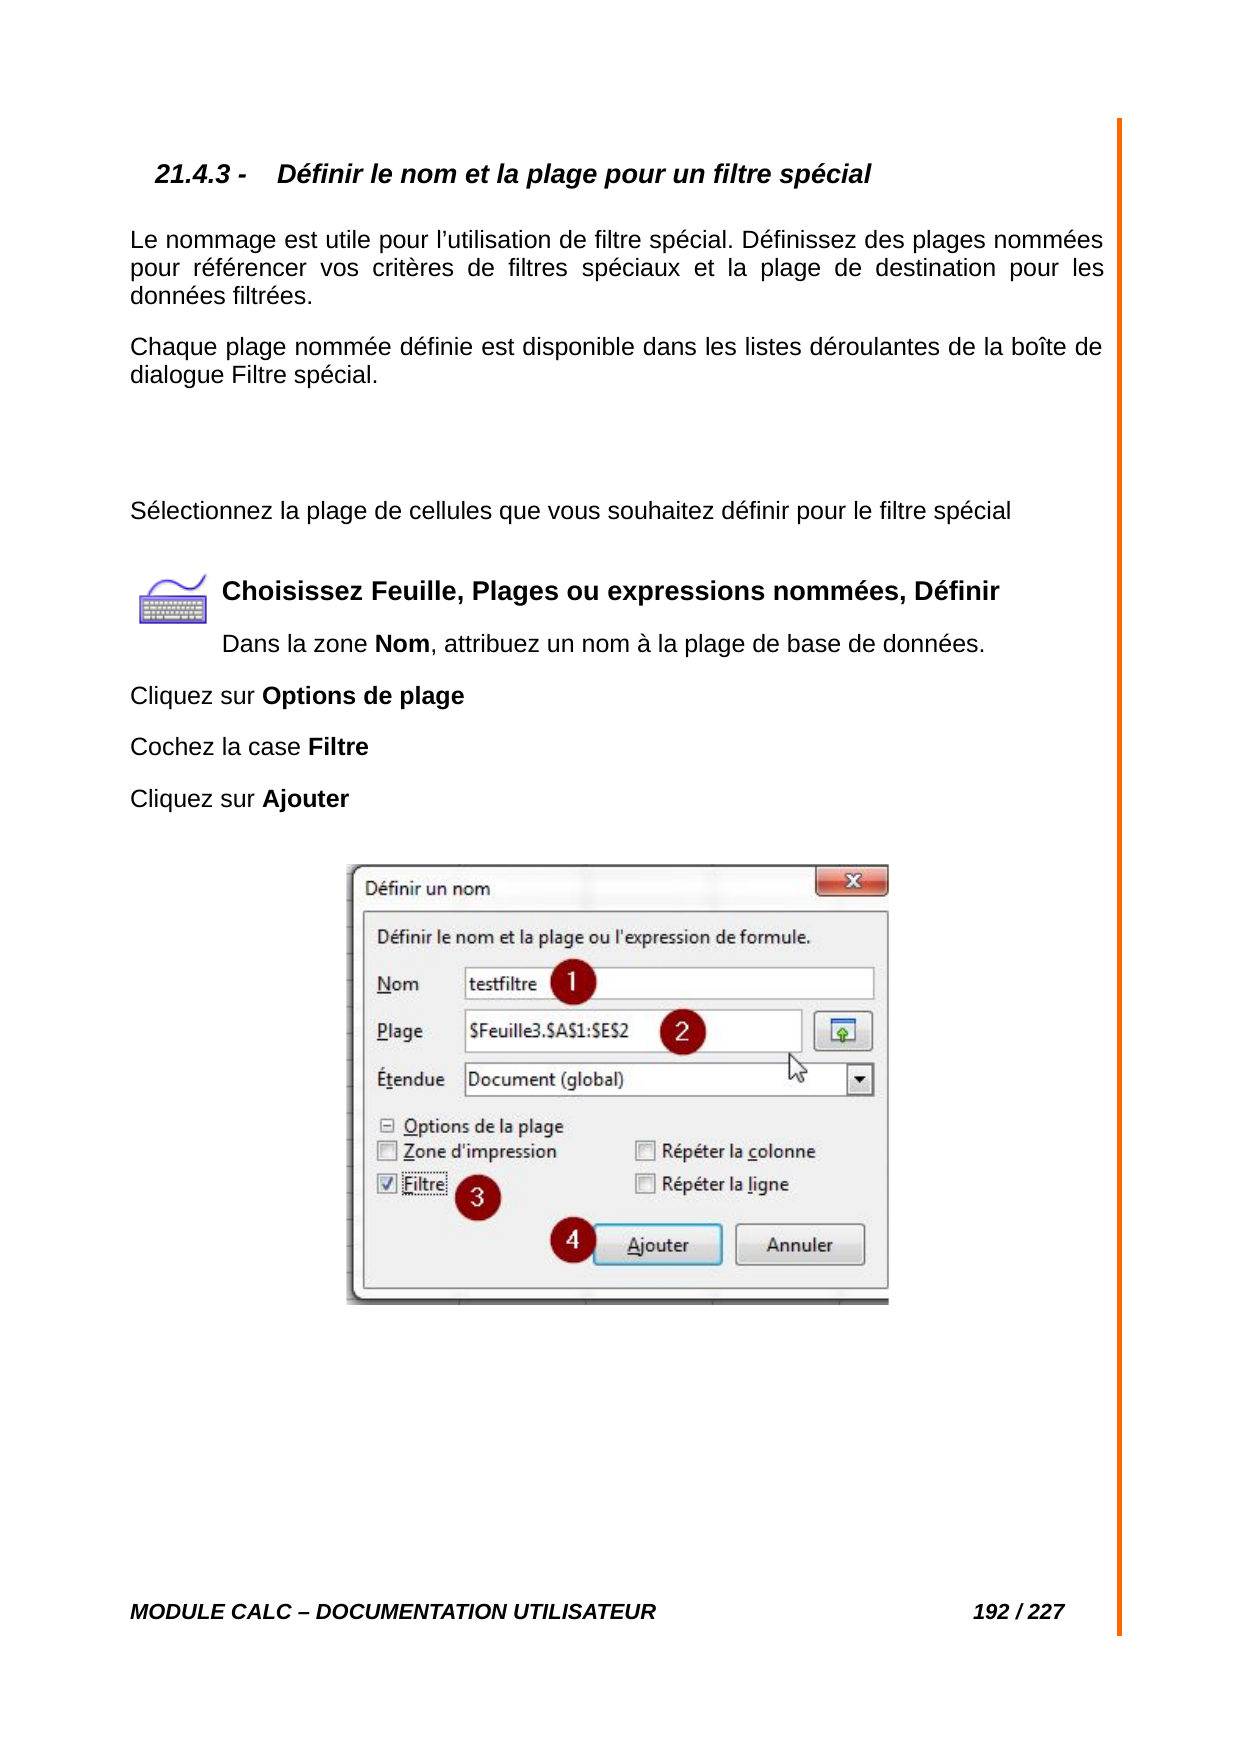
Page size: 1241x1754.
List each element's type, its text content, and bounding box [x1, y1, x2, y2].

text Chaque plage nommée définie est disponible dans les listes déroulantes de la boîte de dialogue Filtre spécial. [130, 333, 1105, 389]
picture [346, 864, 889, 1305]
text Cliquez sur Ajouter [130, 785, 1105, 813]
text Choisissez Feuille, Plages ou expressions nommées, Définir [210, 576, 1105, 606]
text Sélectionnez la plage de cellules que vous souhaitez définir pour le filtre spécial [130, 497, 1105, 524]
subtitle Définir le nom et la plage pour un filtre spécial [155, 159, 1105, 190]
text Cochez la case Filtre [130, 733, 1105, 761]
text Le nommage est utile pour l’utilisation de filtre spécial. Définissez des plages nommées pour référencer vos critères de filtres spéciaux et la plage de destination pour les données filtrées. [130, 226, 1105, 309]
text Cliquez sur Options de plage [130, 682, 1105, 709]
picture [135, 563, 210, 638]
text Dans la zone Nom, attribuez un nom à la plage de base de données. [130, 630, 1105, 658]
